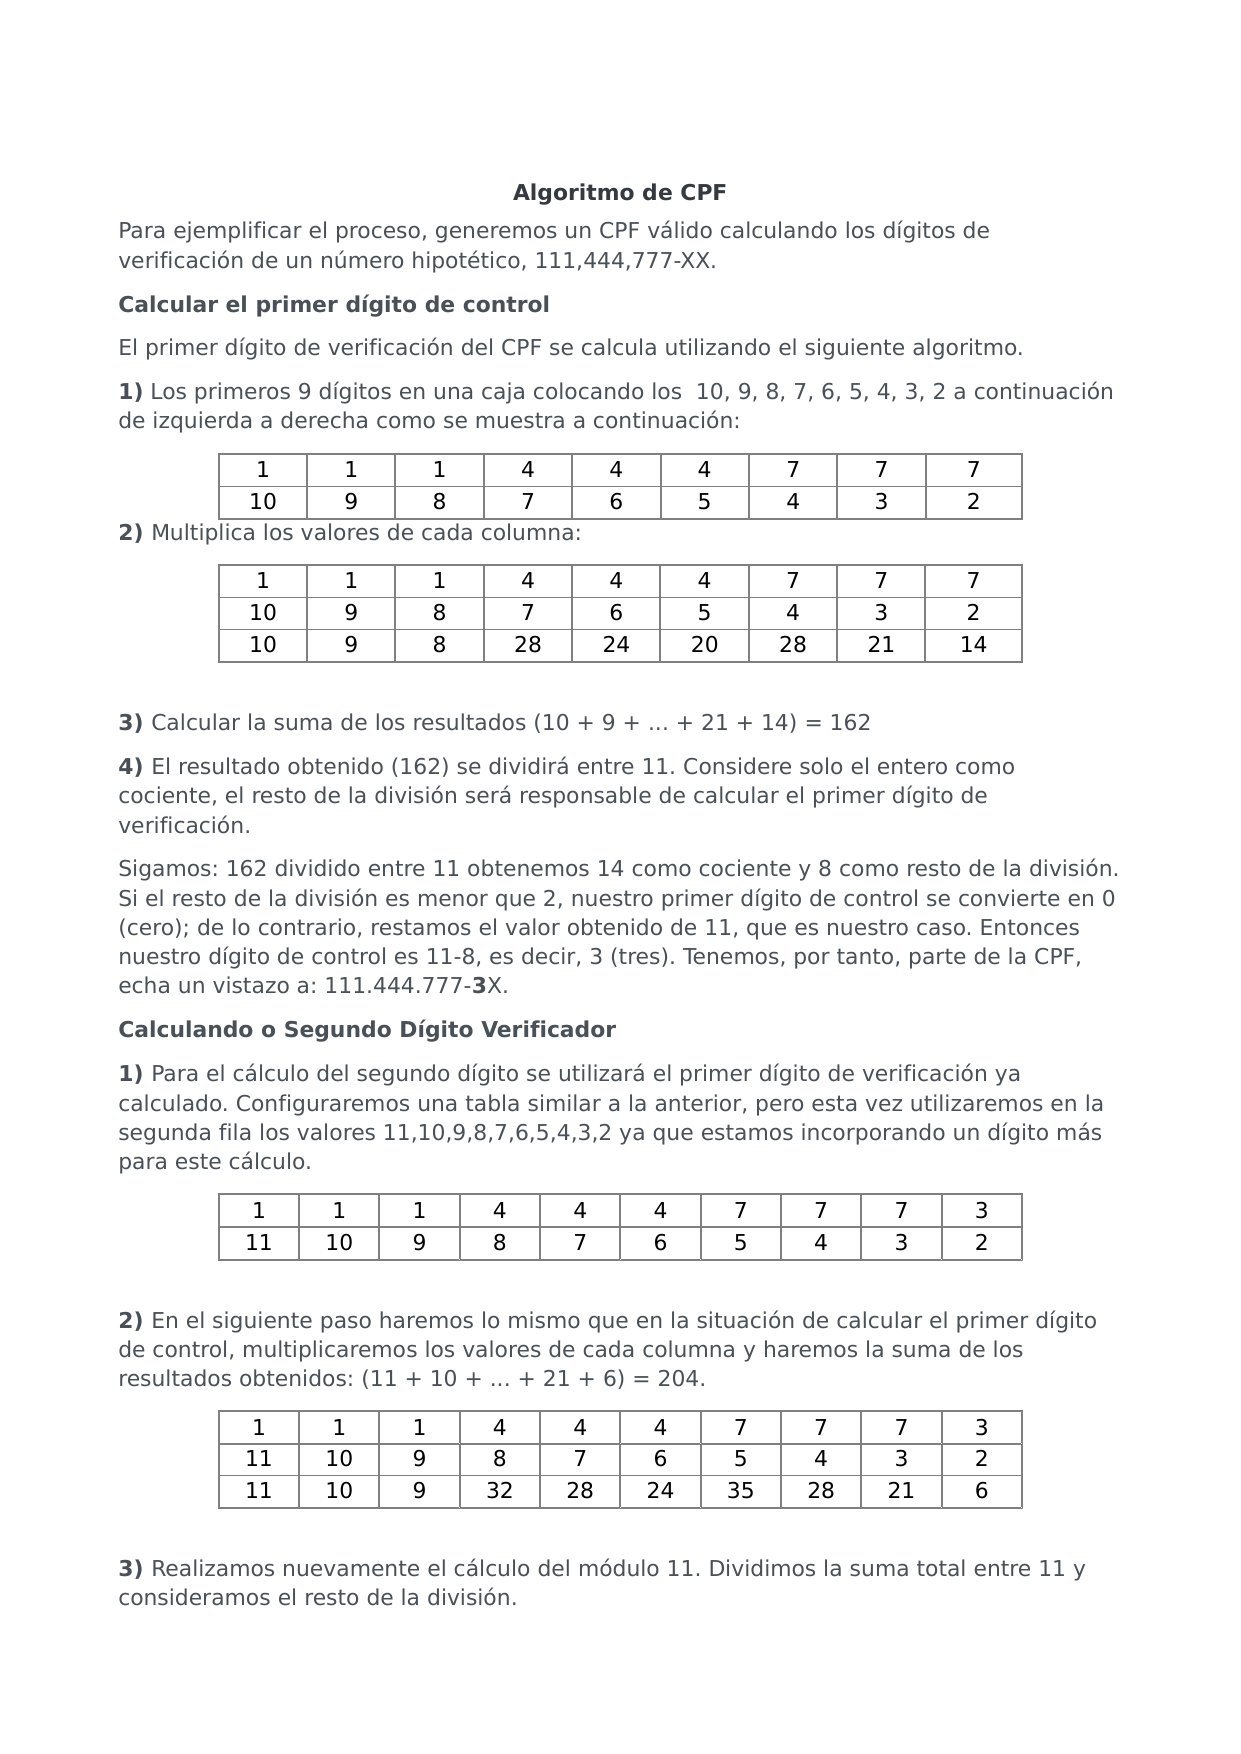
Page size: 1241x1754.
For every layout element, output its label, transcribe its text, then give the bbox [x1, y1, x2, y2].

table_cell 8 [396, 630, 483, 661]
table_header 7 [838, 455, 925, 486]
table_header 1 [380, 1412, 459, 1443]
table_cell 28 [541, 1476, 619, 1507]
table_cell 9 [308, 630, 394, 661]
table_header 3 [943, 1195, 1021, 1226]
text Sigamos: 162 dividido entre 11 obtenemos 14 como cociente y 8 como resto de la división. Si el resto de la división es menor que 2, nuestro primer dígito de control se convierte en 0 (cero); de lo contrario, restamos el valor obtenido de 11, que es nuestro caso. Entonces nuestro dígito de control es 11-8, es decir, 3 (tres). Tenemos, por tanto, parte de la CPF, echa un vistazo a: 111.444.777-3X. [118, 857, 1122, 999]
table_header 7 [862, 1412, 941, 1443]
table_cell 6 [943, 1476, 1021, 1507]
table_cell 32 [461, 1476, 539, 1507]
table_header 4 [461, 1412, 539, 1443]
table_header 1 [220, 1412, 298, 1443]
table_header 1 [396, 455, 483, 486]
table_cell 14 [926, 630, 1021, 661]
table_cell 28 [750, 630, 836, 661]
table_cell 11 [220, 1228, 298, 1258]
table_cell 4 [782, 1445, 860, 1475]
table_cell 24 [573, 630, 659, 661]
table_cell 3 [862, 1228, 941, 1258]
table_cell 10 [220, 598, 306, 629]
table_header 4 [573, 455, 660, 486]
table_cell 10 [300, 1228, 378, 1258]
table_header 7 [750, 455, 836, 486]
table_header 4 [621, 1195, 700, 1226]
table_header 4 [541, 1412, 619, 1443]
text El primer dígito de verificación del CPF se calcula utilizando el siguiente algoritmo. [118, 336, 1122, 361]
text Calcular el primer dígito de control [118, 292, 1122, 317]
table_header 7 [750, 566, 836, 597]
table_cell 9 [380, 1228, 459, 1258]
text 4) El resultado obtenido (162) se dividirá entre 11. Considere solo el entero como cociente, el resto de la división será responsable de calcular el primer dígito de verificación. [118, 754, 1122, 838]
table_header 1 [308, 566, 394, 597]
table_header 4 [661, 566, 748, 597]
table_header 7 [926, 566, 1021, 597]
table_cell 21 [838, 630, 924, 661]
text 2) En el siguiente paso haremos lo mismo que en la situación de calcular el primer dígito de control, multiplicaremos los valores de cada columna y haremos la suma de los resultados obtenidos: (11 + 10 + ... + 21 + 6) = 204. [118, 1308, 1122, 1392]
table_cell 10 [300, 1476, 378, 1507]
table_header 1 [300, 1195, 378, 1226]
text 2) Multiplica los valores de cada columna: [118, 519, 1122, 545]
table_cell 4 [782, 1228, 860, 1258]
table_cell 35 [702, 1476, 780, 1507]
table_cell 5 [661, 598, 748, 629]
table_header 4 [573, 566, 659, 597]
table_header 4 [461, 1195, 539, 1226]
table_cell 3 [838, 598, 924, 629]
table_cell 5 [662, 487, 748, 518]
text 3) Realizamos nuevamente el cálculo del módulo 11. Dividimos la suma total entre 11 y consideramos el resto de la división. [118, 1556, 1122, 1611]
table_header 4 [485, 566, 571, 597]
text Calculando o Segundo Dígito Verificador [118, 1017, 1122, 1043]
table_cell 9 [308, 598, 394, 629]
table_cell 21 [862, 1476, 941, 1507]
table_header 7 [782, 1412, 860, 1443]
table_cell 2 [943, 1228, 1021, 1258]
table_header 1 [396, 566, 483, 597]
text 1) Los primeros 9 dígitos en una caja colocando los 10, 9, 8, 7, 6, 5, 4, 3, 2 a continuación de izquierda a derecha como se muestra a continuación: [118, 379, 1122, 434]
table_header 7 [702, 1195, 780, 1226]
table_header 3 [943, 1412, 1021, 1443]
table_cell 28 [782, 1476, 860, 1507]
table_cell 8 [396, 487, 483, 518]
table_header 7 [862, 1195, 941, 1226]
table_cell 11 [220, 1445, 298, 1475]
table_cell 4 [750, 487, 836, 518]
subtitle Algoritmo de CPF [118, 176, 1122, 206]
table_header 4 [662, 455, 748, 486]
table_header 7 [782, 1195, 860, 1226]
table_header 1 [308, 455, 394, 486]
table_header 7 [927, 455, 1021, 486]
table_header 4 [485, 455, 571, 486]
table_cell 10 [220, 630, 306, 661]
table_cell 24 [621, 1476, 700, 1507]
table_header 1 [220, 566, 306, 597]
table_header 1 [300, 1412, 378, 1443]
table_cell 7 [485, 598, 571, 629]
table_cell 7 [485, 487, 571, 518]
table_cell 6 [573, 598, 659, 629]
table_cell 9 [380, 1445, 459, 1475]
table_cell 4 [750, 598, 836, 629]
table_cell 20 [661, 630, 748, 661]
table_cell 6 [621, 1445, 700, 1475]
table_cell 6 [621, 1228, 700, 1258]
table_cell 7 [541, 1228, 619, 1258]
table_cell 2 [926, 598, 1021, 629]
table_cell 8 [461, 1445, 539, 1475]
table_cell 5 [702, 1445, 780, 1475]
table_cell 6 [573, 487, 660, 518]
table_cell 9 [308, 487, 394, 518]
table_header 1 [380, 1195, 459, 1226]
table_cell 2 [943, 1445, 1021, 1475]
table_header 7 [838, 566, 924, 597]
table_cell 11 [220, 1476, 298, 1507]
text Para ejemplificar el proceso, generemos un CPF válido calculando los dígitos de verificación de un número hipotético, 111,444,777-XX. [118, 218, 1122, 273]
table_cell 10 [220, 487, 306, 518]
table_cell 2 [927, 487, 1021, 518]
table_header 4 [541, 1195, 619, 1226]
table_cell 8 [461, 1228, 539, 1258]
table_cell 3 [838, 487, 925, 518]
table_cell 7 [541, 1445, 619, 1475]
table_cell 28 [485, 630, 571, 661]
table_header 1 [220, 1195, 298, 1226]
text 1) Para el cálculo del segundo dígito se utilizará el primer dígito de verificación ya calculado. Configuraremos una tabla similar a la anterior, pero esta vez utilizaremos en la segunda fila los valores 11,10,9,8,7,6,5,4,3,2 ya que estamos incorporando un dígito más para este cálculo. [118, 1061, 1122, 1175]
table_cell 10 [300, 1445, 378, 1475]
table_cell 3 [862, 1445, 941, 1475]
table_cell 9 [380, 1476, 459, 1507]
table_cell 8 [396, 598, 483, 629]
table_header 4 [621, 1412, 700, 1443]
table_cell 5 [702, 1228, 780, 1258]
table_header 7 [702, 1412, 780, 1443]
text 3) Calcular la suma de los resultados (10 + 9 + ... + 21 + 14) = 162 [118, 710, 1122, 736]
table_header 1 [220, 455, 306, 486]
